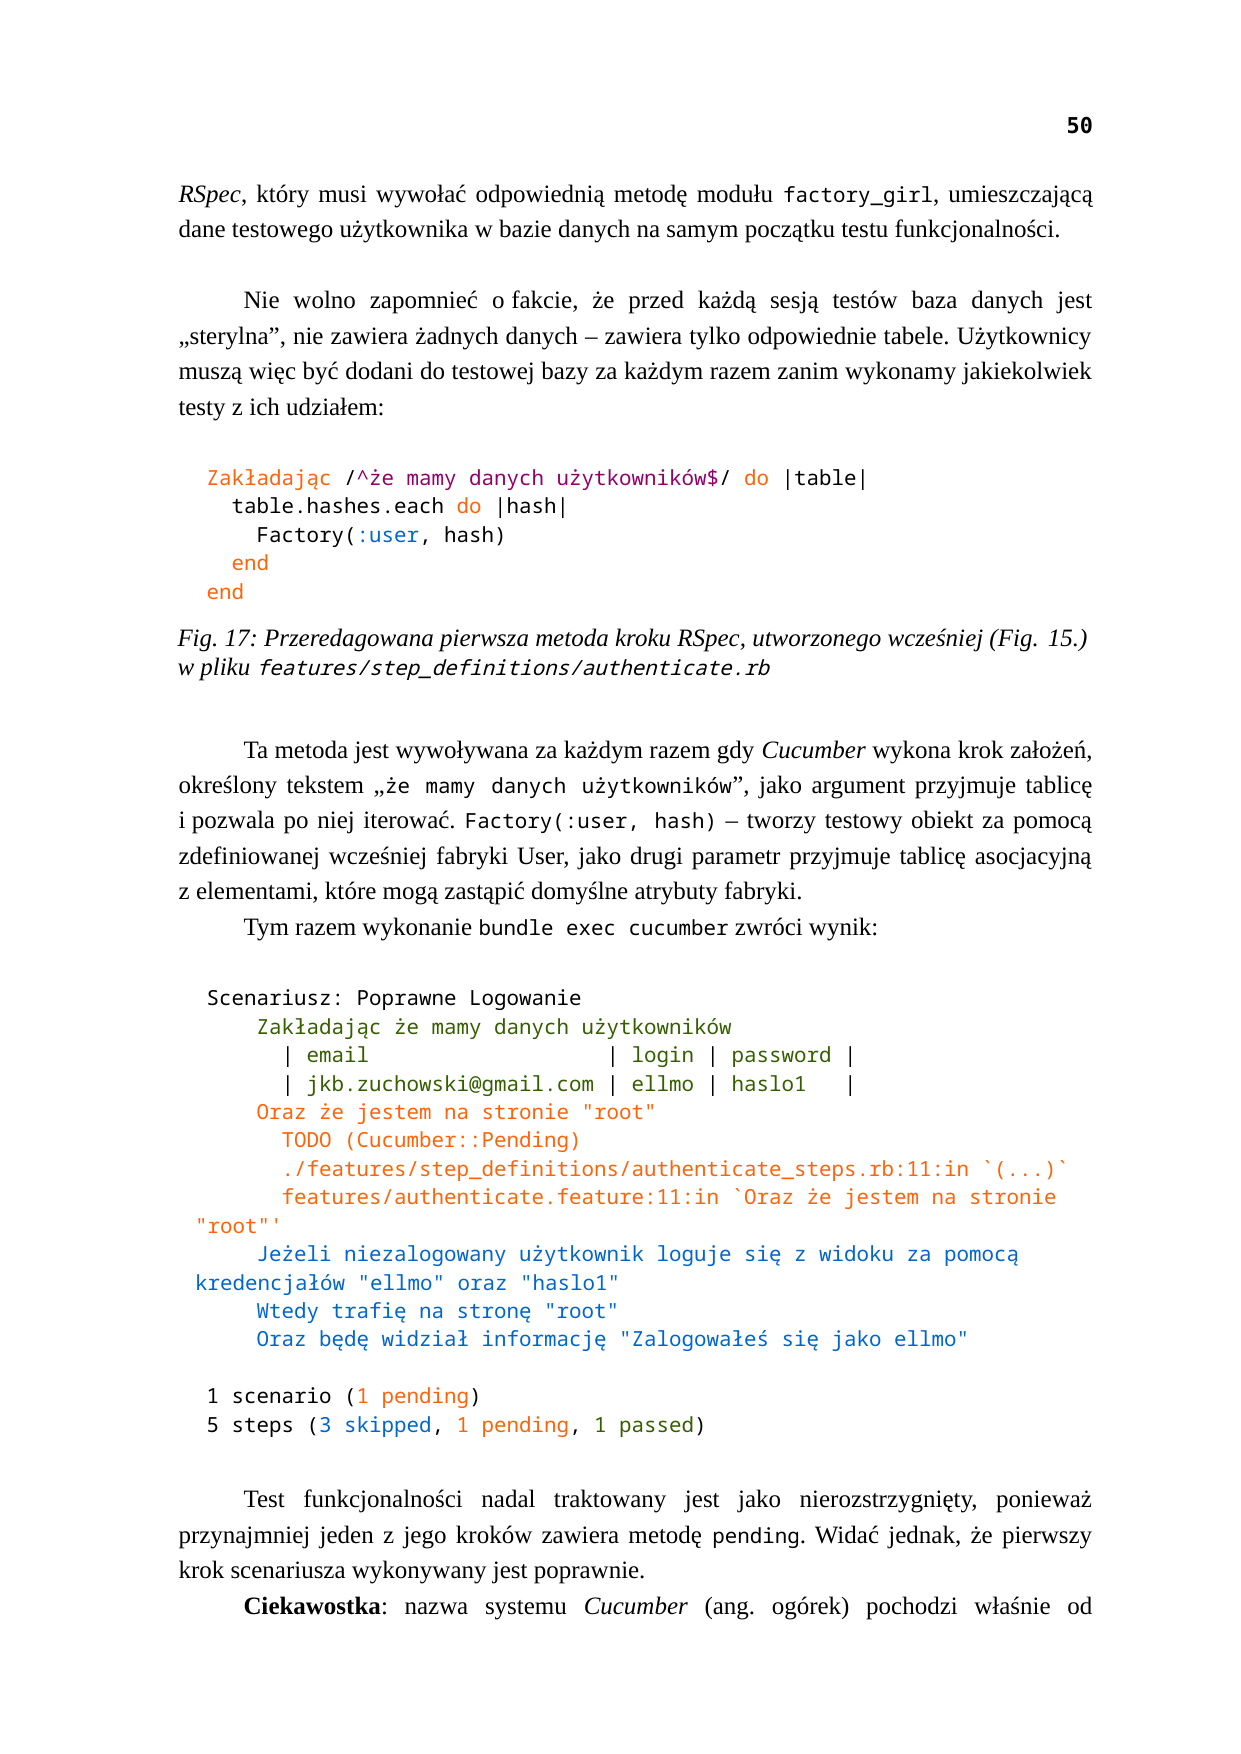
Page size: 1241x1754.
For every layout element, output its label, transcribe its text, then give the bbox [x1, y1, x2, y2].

text Ta metoda jest wywoływana za każdym razem gdy Cucumber wykona krok założeń, określony tekstem „że mamy danych użytkowników”, jako argument przyjmuje tablicę i pozwala po niej iterować. Factory(:user, hash) – tworzy testowy obiekt za pomocą zdefiniowanej wcześniej fabryki User, jako drugi parametr przyjmuje tablicę asocjacyjną z elementami, które mogą zastąpić domyślne atrybuty fabryki. [178, 730, 1093, 907]
table_header Zakładając /^że mamy danych użytkowników$/ do |table| table.hashes.each do |hash| Factory(:user, hash) end end [177, 458, 1093, 611]
text RSpec, który musi wywołać odpowiednią metodę modułu factory_girl, umieszczającą dane testowego użytkownika w bazie danych na samym początku testu funkcjonalności. [178, 174, 1093, 245]
text Nie wolno zapomnieć o fakcie, że przed każdą sesją testów baza danych jest „sterylna”, nie zawiera żadnych danych – zawiera tylko odpowiednie tabele. Użytkownicy muszą więc być dodani do testowej bazy za każdym razem zanim wykonamy jakiekolwiek testy z ich udziałem: [178, 280, 1093, 422]
text Fig. 17: Przeredagowana pierwsza metoda kroku RSpec, utworzonego wcześniej (Fig. 15.) w pliku features/step_definitions/authenticate.rb [177, 623, 1093, 682]
text Ciekawostka: nazwa systemu Cucumber (ang. ogórek) pochodzi właśnie od [178, 1586, 1093, 1621]
text Test funkcjonalności nadal traktowany jest jako nierozstrzygnięty, ponieważ przynajmniej jeden z jego kroków zawiera metodę pending. Widać jednak, że pierwszy krok scenariusza wykonywany jest poprawnie. [178, 1479, 1093, 1586]
table_header Scenariusz: Poprawne Logowanie Zakładając że mamy danych użytkowników | email | login | password | | jkb.zuchowski@gmail.com | ellmo | haslo1 | Oraz że jestem na stronie "root" TODO (Cucumber::Pending) ./features/step_definitions/authenticate_steps.rb:11:in `(...)` features/authenticate.feature:11:in `Oraz że jestem na stronie "root"' Jeżeli niezalogowany użytkownik loguje się z widoku za pomocą kredencjałów "ellmo" oraz "haslo1" Wtedy trafię na stronę "root" Oraz będę widział informację "Zalogowałeś się jako ellmo" 1 scenario (1 pending) 5 steps (3 skipped, 1 pending, 1 passed) [177, 978, 1093, 1444]
text Tym razem wykonanie bundle exec cucumber zwróci wynik: [178, 907, 1093, 942]
